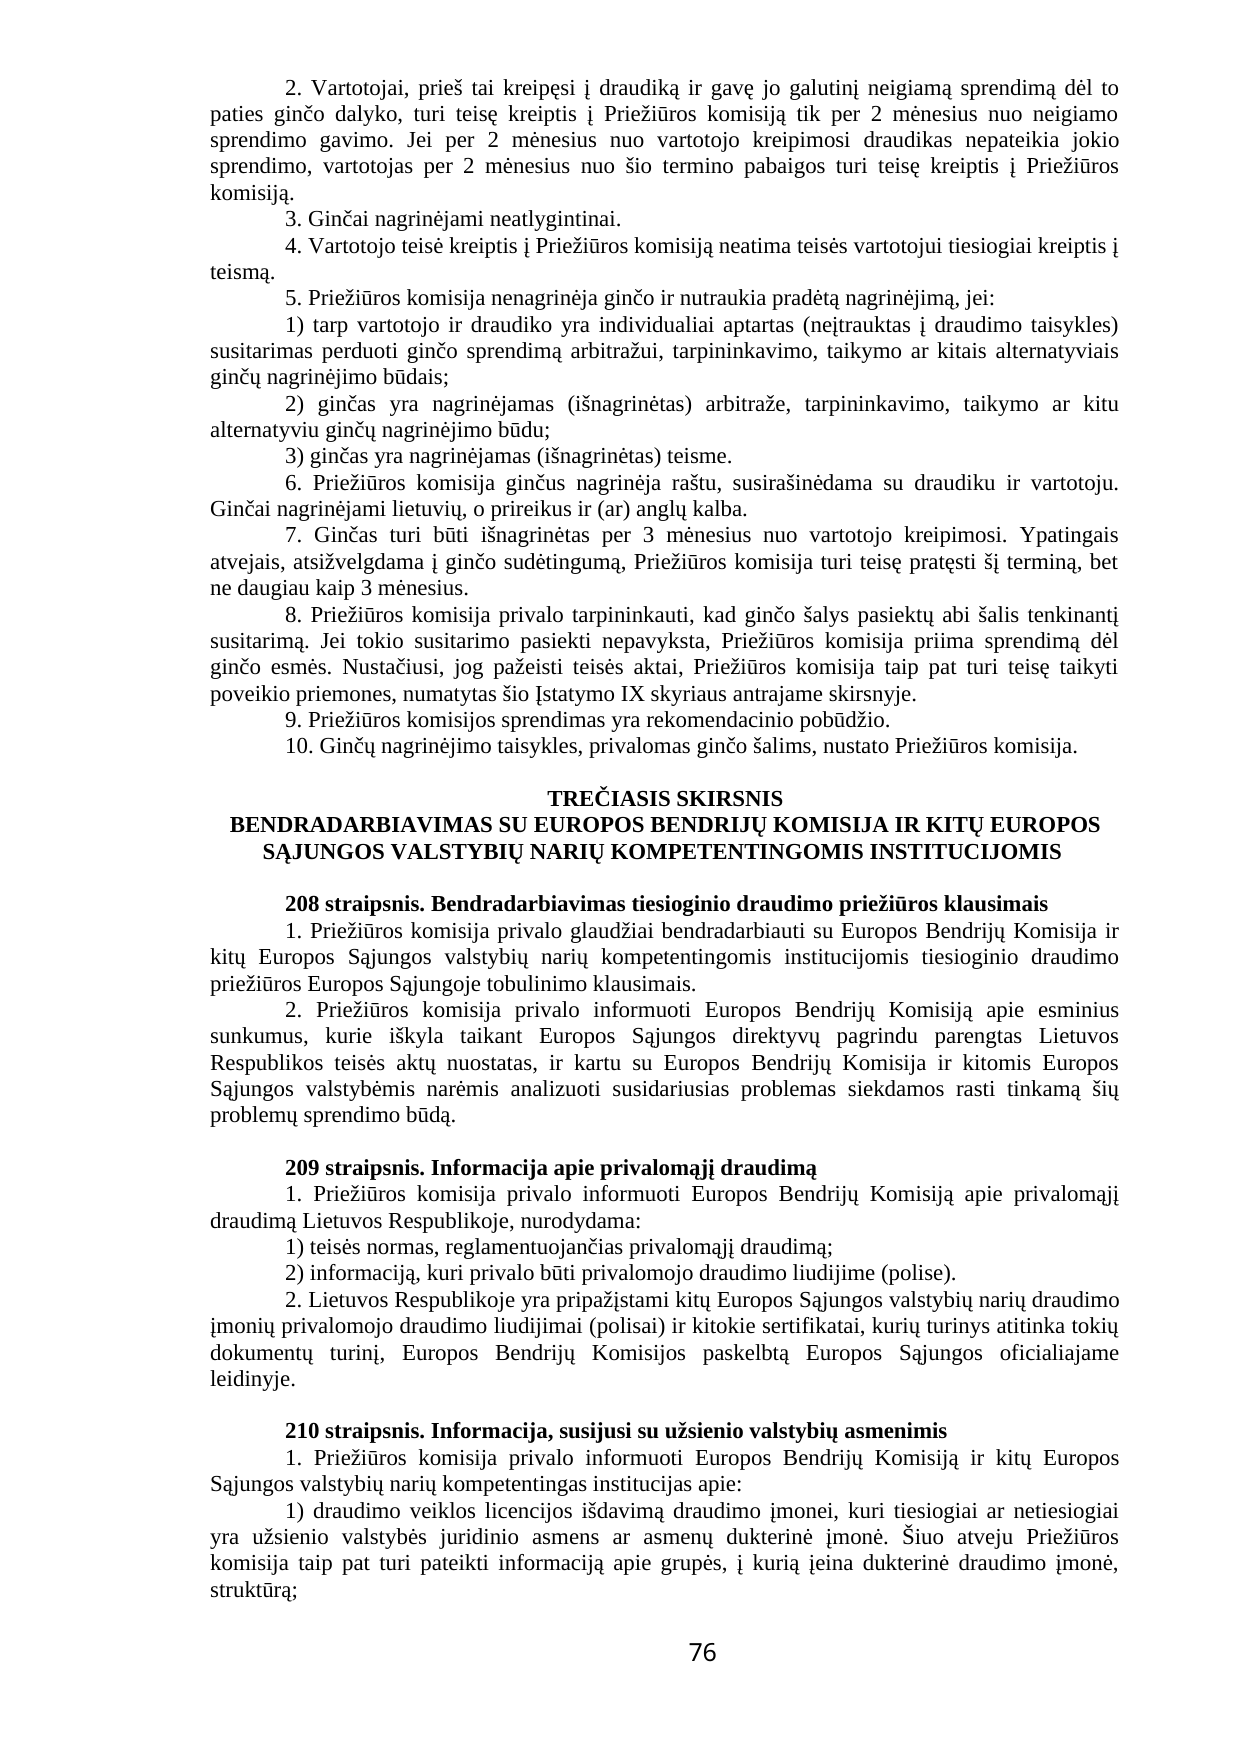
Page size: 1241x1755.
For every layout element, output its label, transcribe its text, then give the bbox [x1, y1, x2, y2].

text 1. Priežiūros komisija privalo glaudžiai bendradarbiauti su Europos Bendrijų Komisija ir kitų Europos Sąjungos valstybių narių kompetentingomis institucijomis tiesioginio draudimo priežiūros Europos Sąjungoje tobulinimo klausimais. [210, 917, 1120, 996]
text 2) ginčas yra nagrinėjamas (išnagrinėtas) arbitraže, tarpininkavimo, taikymo ar kitu alternatyviu ginčų nagrinėjimo būdu; [210, 390, 1120, 442]
text 4. Vartotojo teisė kreiptis į Priežiūros komisiją neatima teisės vartotojui tiesiogiai kreiptis į teismą. [210, 232, 1120, 284]
text 210 straipsnis. Informacija, susijusi su užsienio valstybių asmenimis [210, 1418, 1120, 1444]
text 1. Priežiūros komisija privalo informuoti Europos Bendrijų Komisiją ir kitų Europos Sąjungos valstybių narių kompetentingas institucijas apie: [210, 1444, 1120, 1497]
text 1) draudimo veiklos licencijos išdavimą draudimo įmonei, kuri tiesiogiai ar netiesiogiai yra užsienio valstybės juridinio asmens ar asmenų dukterinė įmonė. Šiuo atveju Priežiūros komisija taip pat turi pateikti informaciją apie grupės, į kurią įeina dukterinė draudimo įmonė, struktūrą; [210, 1497, 1120, 1602]
text TREČIASIS SKIRSNIS [210, 785, 1120, 811]
text 3) ginčas yra nagrinėjamas (išnagrinėtas) teisme. [210, 442, 1120, 469]
text 9. Priežiūros komisijos sprendimas yra rekomendacinio pobūdžio. [210, 706, 1120, 732]
text 7. Ginčas turi būti išnagrinėtas per 3 mėnesius nuo vartotojo kreipimosi. Ypatingais atvejais, atsižvelgdama į ginčo sudėtingumą, Priežiūros komisija turi teisę pratęsti šį terminą, bet ne daugiau kaip 3 mėnesius. [210, 522, 1120, 601]
text 8. Priežiūros komisija privalo tarpininkauti, kad ginčo šalys pasiektų abi šalis tenkinantį susitarimą. Jei tokio susitarimo pasiekti nepavyksta, Priežiūros komisija priima sprendimą dėl ginčo esmės. Nustačiusi, jog pažeisti teisės aktai, Priežiūros komisija taip pat turi teisę taikyti poveikio priemones, numatytas šio Įstatymo IX skyriaus antrajame skirsnyje. [210, 601, 1120, 706]
text 208 straipsnis. Bendradarbiavimas tiesioginio draudimo priežiūros klausimais [285, 891, 1120, 917]
text 3. Ginčai nagrinėjami neatlygintinai. [210, 205, 1120, 232]
text 209 straipsnis. Informacija apie privalomąjį draudimą [210, 1154, 1120, 1180]
text 2. Lietuvos Respublikoje yra pripažįstami kitų Europos Sąjungos valstybių narių draudimo įmonių privalomojo draudimo liudijimai (polisai) ir kitokie sertifikatai, kurių turinys atitinka tokių dokumentų turinį, Europos Bendrijų Komisijos paskelbtą Europos Sąjungos oficialiajame leidinyje. [210, 1286, 1120, 1391]
text 10. Ginčų nagrinėjimo taisykles, privalomas ginčo šalims, nustato Priežiūros komisija. [210, 732, 1120, 759]
text BENDRADARBIAVIMAS SU EUROPOS BENDRIJŲ KOMISIJA ir kitų Europos Sąjungos valstybIŲ narIŲ KOMPETEnTINGOMIS INSTITUCIJOMIS [210, 811, 1120, 864]
text 1) tarp vartotojo ir draudiko yra individualiai aptartas (neįtrauktas į draudimo taisykles) susitarimas perduoti ginčo sprendimą arbitražui, tarpininkavimo, taikymo ar kitais alternatyviais ginčų nagrinėjimo būdais; [210, 311, 1120, 390]
text 2. Priežiūros komisija privalo informuoti Europos Bendrijų Komisiją apie esminius sunkumus, kurie iškyla taikant Europos Sąjungos direktyvų pagrindu parengtas Lietuvos Respublikos teisės aktų nuostatas, ir kartu su Europos Bendrijų Komisija ir kitomis Europos Sąjungos valstybėmis narėmis analizuoti susidariusias problemas siekdamos rasti tinkamą šių problemų sprendimo būdą. [210, 996, 1120, 1128]
text 1) teisės normas, reglamentuojančias privalomąjį draudimą; [210, 1233, 1120, 1259]
text 1. Priežiūros komisija privalo informuoti Europos Bendrijų Komisiją apie privalomąjį draudimą Lietuvos Respublikoje, nurodydama: [210, 1180, 1120, 1233]
text 2. Vartotojai, prieš tai kreipęsi į draudiką ir gavę jo galutinį neigiamą sprendimą dėl to paties ginčo dalyko, turi teisę kreiptis į Priežiūros komisiją tik per 2 mėnesius nuo neigiamo sprendimo gavimo. Jei per 2 mėnesius nuo vartotojo kreipimosi draudikas nepateikia jokio sprendimo, vartotojas per 2 mėnesius nuo šio termino pabaigos turi teisę kreiptis į Priežiūros komisiją. [210, 73, 1120, 205]
text 6. Priežiūros komisija ginčus nagrinėja raštu, susirašinėdama su draudiku ir vartotoju. Ginčai nagrinėjami lietuvių, o prireikus ir (ar) anglų kalba. [210, 469, 1120, 522]
text 5. Priežiūros komisija nenagrinėja ginčo ir nutraukia pradėtą nagrinėjimą, jei: [210, 284, 1120, 311]
text 2) informaciją, kuri privalo būti privalomojo draudimo liudijime (polise). [210, 1259, 1120, 1286]
